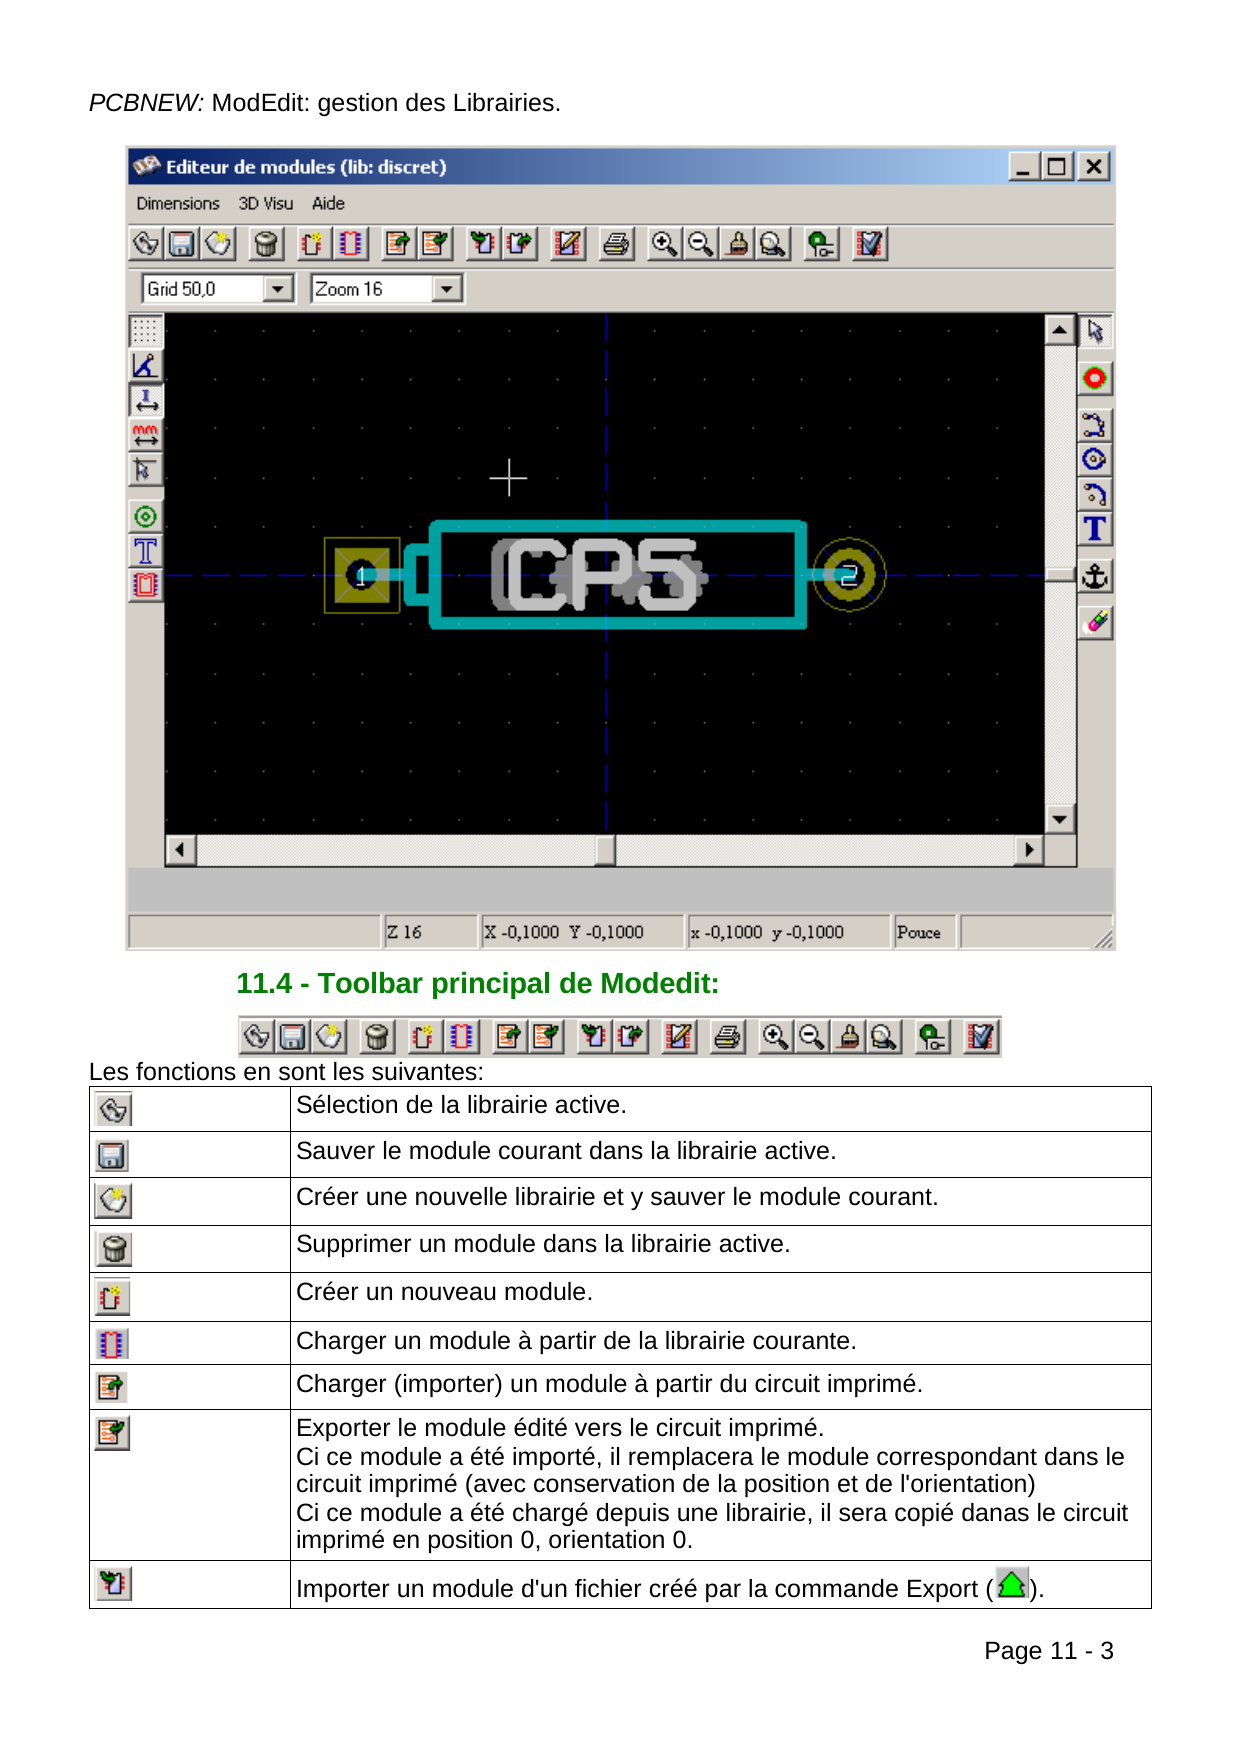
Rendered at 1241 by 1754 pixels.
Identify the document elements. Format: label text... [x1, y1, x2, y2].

table_cell [90, 1365, 290, 1409]
picture [94, 1230, 133, 1267]
table_cell [90, 1132, 290, 1177]
table_cell [90, 1226, 290, 1272]
picture [94, 1414, 131, 1451]
table_cell Créer une nouvelle librairie et y sauver le module courant. [291, 1178, 1151, 1225]
table_cell Créer un nouveau module. [291, 1273, 1151, 1321]
table_cell Supprimer un module dans la librairie active. [291, 1226, 1151, 1272]
picture [94, 1370, 128, 1403]
table_cell [90, 1322, 290, 1364]
table_cell [90, 1410, 290, 1560]
text Les fonctions en sont les suivantes: [88, 1058, 1152, 1086]
table_cell [90, 1178, 290, 1225]
table_cell Charger un module à partir de la librairie courante. [291, 1322, 1151, 1364]
table_cell [90, 1273, 290, 1321]
table_cell Charger (importer) un module à partir du circuit imprimé. [291, 1365, 1151, 1409]
subtitle Toolbar principal de Modedit: [162, 967, 1152, 999]
picture [124, 144, 1117, 951]
picture [94, 1182, 133, 1219]
table_cell [90, 1561, 290, 1608]
picture [94, 1091, 133, 1126]
table_cell Importer un module d'un fichier créé par la commande Export (). [291, 1561, 1151, 1608]
picture [94, 1566, 133, 1601]
table_cell Exporter le module édité vers le circuit imprimé. Ci ce module a été importé, il remplacera le module correspondant dans le circuit imprimé (avec conservation de la position et de l'orientation) Ci ce module a été chargé depuis une librairie, il sera copié danas le circuit imprimé en position 0, orientation 0. [291, 1410, 1151, 1560]
picture [94, 1137, 129, 1172]
picture [94, 1277, 131, 1316]
table_header [90, 1087, 290, 1131]
picture [238, 1015, 1003, 1058]
table_header Sélection de la librairie active. [291, 1087, 1151, 1131]
table_cell Sauver le module courant dans la librairie active. [291, 1132, 1151, 1177]
